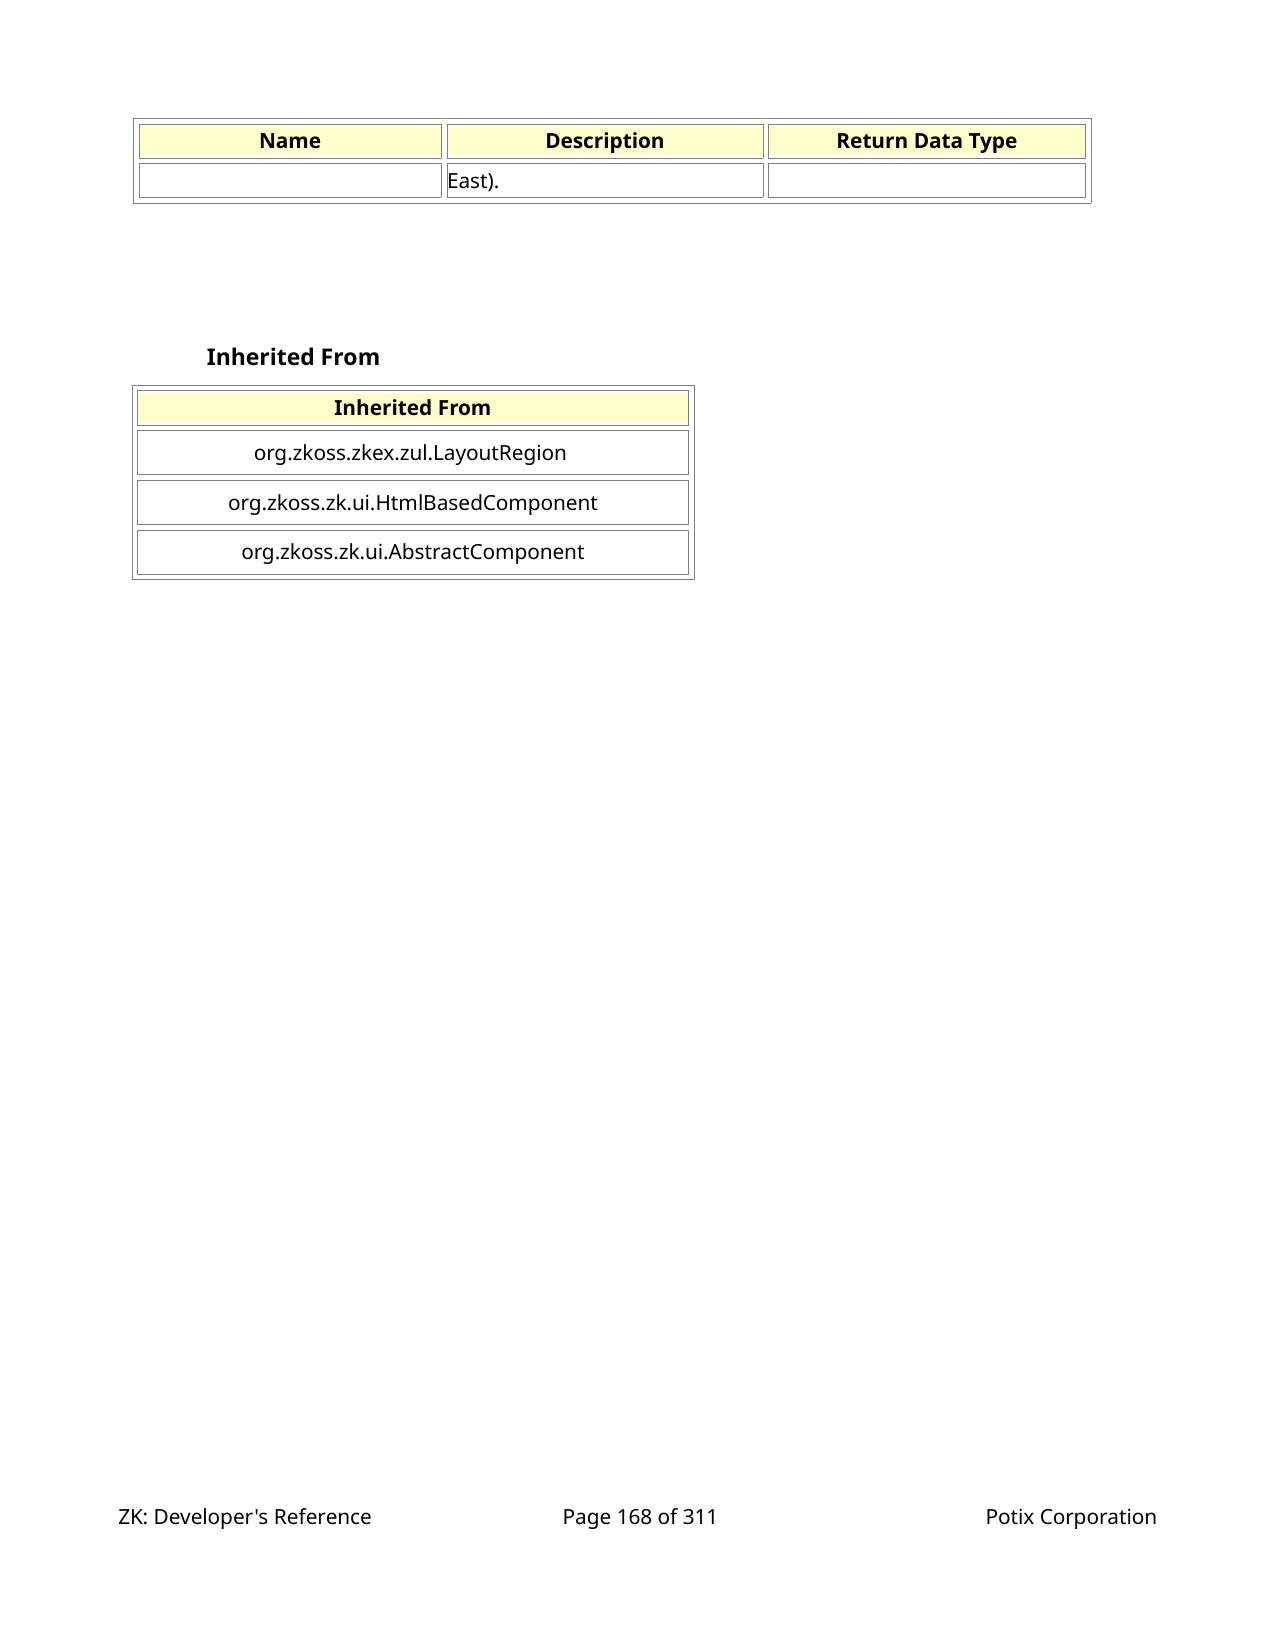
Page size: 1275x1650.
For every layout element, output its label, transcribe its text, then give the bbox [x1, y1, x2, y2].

table_header Inherited From [134, 386, 691, 424]
table_header Description [444, 119, 766, 158]
table_cell [136, 158, 444, 197]
table_cell org.zkoss.zk.ui.HtmlBasedComponent [134, 474, 691, 524]
table_cell East). [444, 158, 766, 197]
subtitle Inherited From [207, 341, 1157, 372]
table_cell [766, 158, 1088, 197]
table_cell org.zkoss.zkex.zul.LayoutRegion [134, 425, 691, 474]
table_cell org.zkoss.zk.ui.AbstractComponent [134, 524, 691, 574]
table_header Name [136, 119, 444, 158]
table_header Return Data Type [766, 119, 1088, 158]
